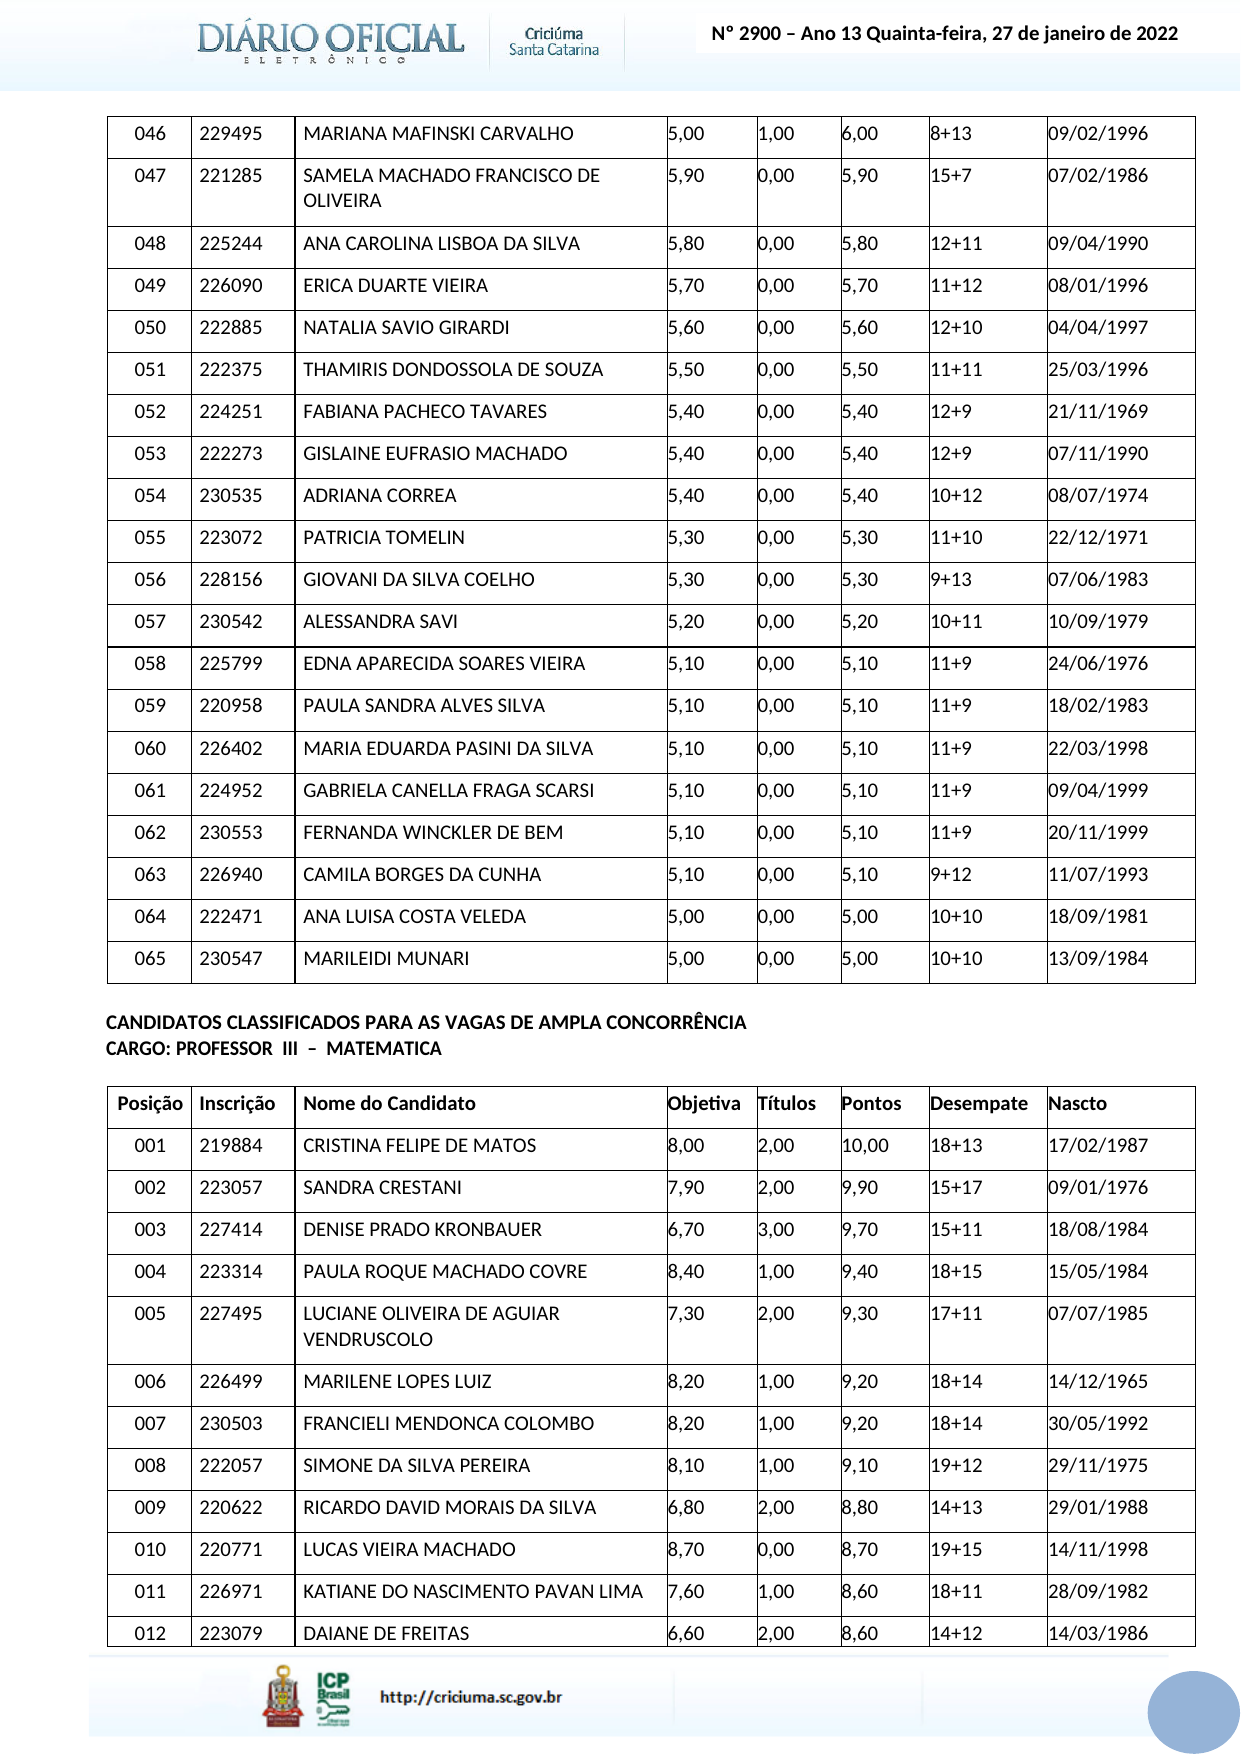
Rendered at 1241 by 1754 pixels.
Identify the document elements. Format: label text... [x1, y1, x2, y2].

table_cell 21/11/1969 [1048, 395, 1195, 436]
table_cell 8,80 [842, 1491, 929, 1532]
table_cell 09/04/1999 [1048, 774, 1195, 815]
table_cell 18/02/1983 [1048, 690, 1195, 731]
table_cell 0,00 [758, 227, 841, 268]
table_cell 18+14 [930, 1407, 1047, 1448]
table_cell MARIA EDUARDA PASINI DA SILVA [296, 732, 667, 773]
table_cell 230503 [192, 1407, 294, 1448]
table_cell 8,20 [668, 1407, 757, 1448]
table_cell 0,00 [758, 816, 841, 857]
table_cell 003 [108, 1213, 191, 1254]
table_cell 229495 [192, 117, 294, 158]
table_cell MARIANA MAFINSKI CARVALHO [296, 117, 667, 158]
table_cell 14/12/1965 [1048, 1365, 1195, 1406]
table_cell 227414 [192, 1213, 294, 1254]
table_cell 1,00 [758, 117, 841, 158]
table_cell 5,20 [668, 605, 757, 646]
table_cell ALESSANDRA SAVI [296, 605, 667, 646]
table_cell DAIANE DE FREITAS [296, 1617, 667, 1646]
table_cell 18+13 [930, 1129, 1047, 1170]
table_cell 09/01/1976 [1048, 1171, 1195, 1212]
table_cell 8,20 [668, 1365, 757, 1406]
table_cell 14/11/1998 [1048, 1533, 1195, 1574]
table_cell 064 [108, 900, 191, 941]
table_cell FRANCIELI MENDONCA COLOMBO [296, 1407, 667, 1448]
table_cell 10/09/1979 [1048, 605, 1195, 646]
table_cell 5,10 [668, 690, 757, 731]
table_cell 5,00 [668, 900, 757, 941]
table_cell 14+12 [930, 1617, 1047, 1646]
table_cell 25/03/1996 [1048, 353, 1195, 394]
table_cell 010 [108, 1533, 191, 1574]
table_cell 5,60 [668, 311, 757, 352]
table_cell 15/05/1984 [1048, 1255, 1195, 1296]
table_cell 227495 [192, 1297, 294, 1364]
table_cell 5,10 [668, 774, 757, 815]
table_cell 219884 [192, 1129, 294, 1170]
table_cell ANA LUISA COSTA VELEDA [296, 900, 667, 941]
table_cell 5,40 [668, 395, 757, 436]
table_cell 222273 [192, 437, 294, 478]
table_cell GIOVANI DA SILVA COELHO [296, 563, 667, 604]
table_cell 5,60 [842, 311, 929, 352]
table_cell 19+15 [930, 1533, 1047, 1574]
table_cell 222057 [192, 1449, 294, 1490]
table_cell 8,70 [842, 1533, 929, 1574]
table_cell 5,10 [842, 774, 929, 815]
table_cell 5,80 [668, 227, 757, 268]
table_cell 0,00 [758, 1533, 841, 1574]
table_cell 18/08/1984 [1048, 1213, 1195, 1254]
table_cell 12+10 [930, 311, 1047, 352]
table_cell 09/04/1990 [1048, 227, 1195, 268]
table_cell 07/07/1985 [1048, 1297, 1195, 1364]
table_cell 08/01/1996 [1048, 269, 1195, 310]
table_cell 07/11/1990 [1048, 437, 1195, 478]
table_cell 6,70 [668, 1213, 757, 1254]
table_cell 10+12 [930, 479, 1047, 520]
table_cell 060 [108, 732, 191, 773]
table_cell 11+9 [930, 774, 1047, 815]
table_cell 050 [108, 311, 191, 352]
table_cell 5,40 [842, 437, 929, 478]
table_cell EDNA APARECIDA SOARES VIEIRA [296, 648, 667, 688]
table_header Inscrição [192, 1087, 294, 1128]
table_cell 5,30 [668, 563, 757, 604]
table_cell 11+9 [930, 690, 1047, 731]
table_cell 221285 [192, 159, 294, 226]
table_cell 5,00 [842, 900, 929, 941]
table_cell 11+9 [930, 816, 1047, 857]
table_cell 10,00 [842, 1129, 929, 1170]
table_cell 13/09/1984 [1048, 942, 1195, 983]
table_cell 0,00 [758, 521, 841, 562]
table_cell 09/02/1996 [1048, 117, 1195, 158]
table_cell 12+11 [930, 227, 1047, 268]
table_header Posição [108, 1087, 191, 1128]
table_cell 3,00 [758, 1213, 841, 1254]
table_cell 5,40 [842, 479, 929, 520]
table_cell 15+7 [930, 159, 1047, 226]
table_cell 6,60 [668, 1617, 757, 1646]
table_cell 30/05/1992 [1048, 1407, 1195, 1448]
table_cell 223079 [192, 1617, 294, 1646]
table_cell ERICA DUARTE VIEIRA [296, 269, 667, 310]
table_cell GABRIELA CANELLA FRAGA SCARSI [296, 774, 667, 815]
table_cell 5,90 [668, 159, 757, 226]
table_cell 5,10 [842, 816, 929, 857]
table_cell 5,50 [842, 353, 929, 394]
table_cell 29/01/1988 [1048, 1491, 1195, 1532]
table_cell 063 [108, 858, 191, 899]
table_cell LUCIANE OLIVEIRA DE AGUIAR VENDRUSCOLO [296, 1297, 667, 1364]
table_cell 224952 [192, 774, 294, 815]
table_cell PAULA SANDRA ALVES SILVA [296, 690, 667, 731]
table_cell 8,00 [668, 1129, 757, 1170]
table_cell 6,80 [668, 1491, 757, 1532]
table_cell 1,00 [758, 1365, 841, 1406]
table_cell 0,00 [758, 900, 841, 941]
table_cell MARILENE LOPES LUIZ [296, 1365, 667, 1406]
table_cell 230547 [192, 942, 294, 983]
table_cell RICARDO DAVID MORAIS DA SILVA [296, 1491, 667, 1532]
table_cell 223057 [192, 1171, 294, 1212]
table_header Títulos [758, 1087, 841, 1128]
table_cell ANA CAROLINA LISBOA DA SILVA [296, 227, 667, 268]
table_cell 011 [108, 1575, 191, 1616]
table_cell 0,00 [758, 395, 841, 436]
table_cell 008 [108, 1449, 191, 1490]
table_cell 0,00 [758, 269, 841, 310]
table_cell 08/07/1974 [1048, 479, 1195, 520]
table_cell KATIANE DO NASCIMENTO PAVAN LIMA [296, 1575, 667, 1616]
table_cell 005 [108, 1297, 191, 1364]
table_cell 22/03/1998 [1048, 732, 1195, 773]
table_cell 04/04/1997 [1048, 311, 1195, 352]
table_cell 226402 [192, 732, 294, 773]
table_cell 18+15 [930, 1255, 1047, 1296]
table_cell 230553 [192, 816, 294, 857]
table_cell CAMILA BORGES DA CUNHA [296, 858, 667, 899]
table_cell FERNANDA WINCKLER DE BEM [296, 816, 667, 857]
table_cell 062 [108, 816, 191, 857]
table_cell 11+10 [930, 521, 1047, 562]
table_cell 220622 [192, 1491, 294, 1532]
table_cell 5,20 [842, 605, 929, 646]
table_cell 5,30 [842, 521, 929, 562]
table_cell 007 [108, 1407, 191, 1448]
table_cell THAMIRIS DONDOSSOLA DE SOUZA [296, 353, 667, 394]
table_cell 065 [108, 942, 191, 983]
table_cell 5,00 [842, 942, 929, 983]
table_cell 8+13 [930, 117, 1047, 158]
table_cell 0,00 [758, 353, 841, 394]
table_cell 009 [108, 1491, 191, 1532]
table_cell 8,60 [842, 1617, 929, 1646]
table_cell 17/02/1987 [1048, 1129, 1195, 1170]
table_cell 2,00 [758, 1617, 841, 1646]
table_header Pontos [842, 1087, 929, 1128]
text CANDIDATOS CLASSIFICADOS PARA AS VAGAS DE AMPLA CONCORRÊNCIA [106, 1009, 1181, 1035]
table_cell MARILEIDI MUNARI [296, 942, 667, 983]
table_cell 5,30 [842, 563, 929, 604]
table_cell 057 [108, 605, 191, 646]
table_cell 19+12 [930, 1449, 1047, 1490]
table_cell 225244 [192, 227, 294, 268]
table_cell 10+11 [930, 605, 1047, 646]
table_cell 18+14 [930, 1365, 1047, 1406]
table_cell 0,00 [758, 774, 841, 815]
table_cell 28/09/1982 [1048, 1575, 1195, 1616]
table_header Nascto [1048, 1087, 1195, 1128]
table_cell 0,00 [758, 311, 841, 352]
table_cell 006 [108, 1365, 191, 1406]
table_cell 012 [108, 1617, 191, 1646]
table_cell 0,00 [758, 605, 841, 646]
table_cell 2,00 [758, 1171, 841, 1212]
table_cell 11+12 [930, 269, 1047, 310]
table_cell 5,00 [668, 117, 757, 158]
table_cell 9+12 [930, 858, 1047, 899]
table_cell 29/11/1975 [1048, 1449, 1195, 1490]
table_cell 1,00 [758, 1255, 841, 1296]
table_cell GISLAINE EUFRASIO MACHADO [296, 437, 667, 478]
table_cell 002 [108, 1171, 191, 1212]
table_cell 5,40 [668, 479, 757, 520]
table_cell 9,70 [842, 1213, 929, 1254]
table_cell 5,10 [842, 732, 929, 773]
table_cell 12+9 [930, 437, 1047, 478]
table_cell SIMONE DA SILVA PEREIRA [296, 1449, 667, 1490]
table_cell 0,00 [758, 690, 841, 731]
table_cell 220958 [192, 690, 294, 731]
table_cell 224251 [192, 395, 294, 436]
table_cell 5,80 [842, 227, 929, 268]
table_cell 226090 [192, 269, 294, 310]
table_cell 223314 [192, 1255, 294, 1296]
table_cell 5,10 [668, 816, 757, 857]
table_cell 9,20 [842, 1365, 929, 1406]
table_cell 9,30 [842, 1297, 929, 1364]
table_cell 8,70 [668, 1533, 757, 1574]
table_cell 052 [108, 395, 191, 436]
table_cell 15+17 [930, 1171, 1047, 1212]
table_cell 046 [108, 117, 191, 158]
table_cell 24/06/1976 [1048, 648, 1195, 688]
table_cell ADRIANA CORREA [296, 479, 667, 520]
text CARGO: PROFESSOR III – MATEMATICA [106, 1035, 1181, 1060]
table_cell 222885 [192, 311, 294, 352]
table_cell LUCAS VIEIRA MACHADO [296, 1533, 667, 1574]
table_cell 9,90 [842, 1171, 929, 1212]
table_header Objetiva [668, 1087, 757, 1128]
table_cell 5,50 [668, 353, 757, 394]
table_cell 22/12/1971 [1048, 521, 1195, 562]
table_cell 2,00 [758, 1297, 841, 1364]
table_cell 5,10 [668, 648, 757, 688]
table_cell 226499 [192, 1365, 294, 1406]
table_cell FABIANA PACHECO TAVARES [296, 395, 667, 436]
table_cell 20/11/1999 [1048, 816, 1195, 857]
table_cell 0,00 [758, 437, 841, 478]
table_cell 0,00 [758, 159, 841, 226]
table_cell 0,00 [758, 858, 841, 899]
table_cell 0,00 [758, 732, 841, 773]
table_cell 5,40 [668, 437, 757, 478]
table_cell 220771 [192, 1533, 294, 1574]
table_cell 07/02/1986 [1048, 159, 1195, 226]
table_cell 18+11 [930, 1575, 1047, 1616]
table_header Desempate [930, 1087, 1047, 1128]
table_cell 10+10 [930, 942, 1047, 983]
table_cell 5,70 [842, 269, 929, 310]
table_cell 5,70 [668, 269, 757, 310]
table_cell 222471 [192, 900, 294, 941]
table_cell 5,10 [668, 858, 757, 899]
table_cell 9+13 [930, 563, 1047, 604]
table_cell 5,10 [668, 732, 757, 773]
table_cell 230542 [192, 605, 294, 646]
table_cell 058 [108, 648, 191, 688]
table_cell 5,10 [842, 690, 929, 731]
table_cell 061 [108, 774, 191, 815]
table_cell 9,20 [842, 1407, 929, 1448]
table_cell 11/07/1993 [1048, 858, 1195, 899]
table_cell 5,40 [842, 395, 929, 436]
table_cell SAMELA MACHADO FRANCISCO DE OLIVEIRA [296, 159, 667, 226]
table_cell 5,00 [668, 942, 757, 983]
table_cell 7,30 [668, 1297, 757, 1364]
table_cell 051 [108, 353, 191, 394]
table_cell 07/06/1983 [1048, 563, 1195, 604]
table_cell 10+10 [930, 900, 1047, 941]
table_cell 1,00 [758, 1407, 841, 1448]
table_cell 18/09/1981 [1048, 900, 1195, 941]
table_cell 14/03/1986 [1048, 1617, 1195, 1646]
table_cell 228156 [192, 563, 294, 604]
table_cell 17+11 [930, 1297, 1047, 1364]
table_cell 225799 [192, 648, 294, 688]
table_cell 9,40 [842, 1255, 929, 1296]
table_cell SANDRA CRESTANI [296, 1171, 667, 1212]
table_cell 047 [108, 159, 191, 226]
table_cell 11+9 [930, 732, 1047, 773]
table_cell 8,10 [668, 1449, 757, 1490]
table_cell 049 [108, 269, 191, 310]
table_cell 056 [108, 563, 191, 604]
table_cell NATALIA SAVIO GIRARDI [296, 311, 667, 352]
table_cell 5,90 [842, 159, 929, 226]
table_cell 15+11 [930, 1213, 1047, 1254]
table_cell 054 [108, 479, 191, 520]
table_cell 0,00 [758, 479, 841, 520]
table_cell 0,00 [758, 648, 841, 688]
table_cell 2,00 [758, 1491, 841, 1532]
table_cell 2,00 [758, 1129, 841, 1170]
table_cell 7,60 [668, 1575, 757, 1616]
table_cell 0,00 [758, 942, 841, 983]
table_cell 001 [108, 1129, 191, 1170]
table_cell 8,40 [668, 1255, 757, 1296]
table_cell CRISTINA FELIPE DE MATOS [296, 1129, 667, 1170]
table_cell 222375 [192, 353, 294, 394]
table_cell 053 [108, 437, 191, 478]
table_cell 059 [108, 690, 191, 731]
table_cell 7,90 [668, 1171, 757, 1212]
table_cell DENISE PRADO KRONBAUER [296, 1213, 667, 1254]
table_cell 11+11 [930, 353, 1047, 394]
table_cell 1,00 [758, 1575, 841, 1616]
table_cell 5,10 [842, 648, 929, 688]
table_cell 004 [108, 1255, 191, 1296]
table_cell 6,00 [842, 117, 929, 158]
table_cell 223072 [192, 521, 294, 562]
table_cell 14+13 [930, 1491, 1047, 1532]
table_cell 0,00 [758, 563, 841, 604]
table_cell 230535 [192, 479, 294, 520]
table_cell 048 [108, 227, 191, 268]
table_cell 226971 [192, 1575, 294, 1616]
table_header Nome do Candidato [296, 1087, 667, 1128]
table_cell 226940 [192, 858, 294, 899]
table_cell 5,30 [668, 521, 757, 562]
table_cell PATRICIA TOMELIN [296, 521, 667, 562]
table_cell 5,10 [842, 858, 929, 899]
table_cell 1,00 [758, 1449, 841, 1490]
table_cell PAULA ROQUE MACHADO COVRE [296, 1255, 667, 1296]
table_cell 11+9 [930, 648, 1047, 688]
table_cell 8,60 [842, 1575, 929, 1616]
table_cell 055 [108, 521, 191, 562]
table_cell 12+9 [930, 395, 1047, 436]
table_cell 9,10 [842, 1449, 929, 1490]
